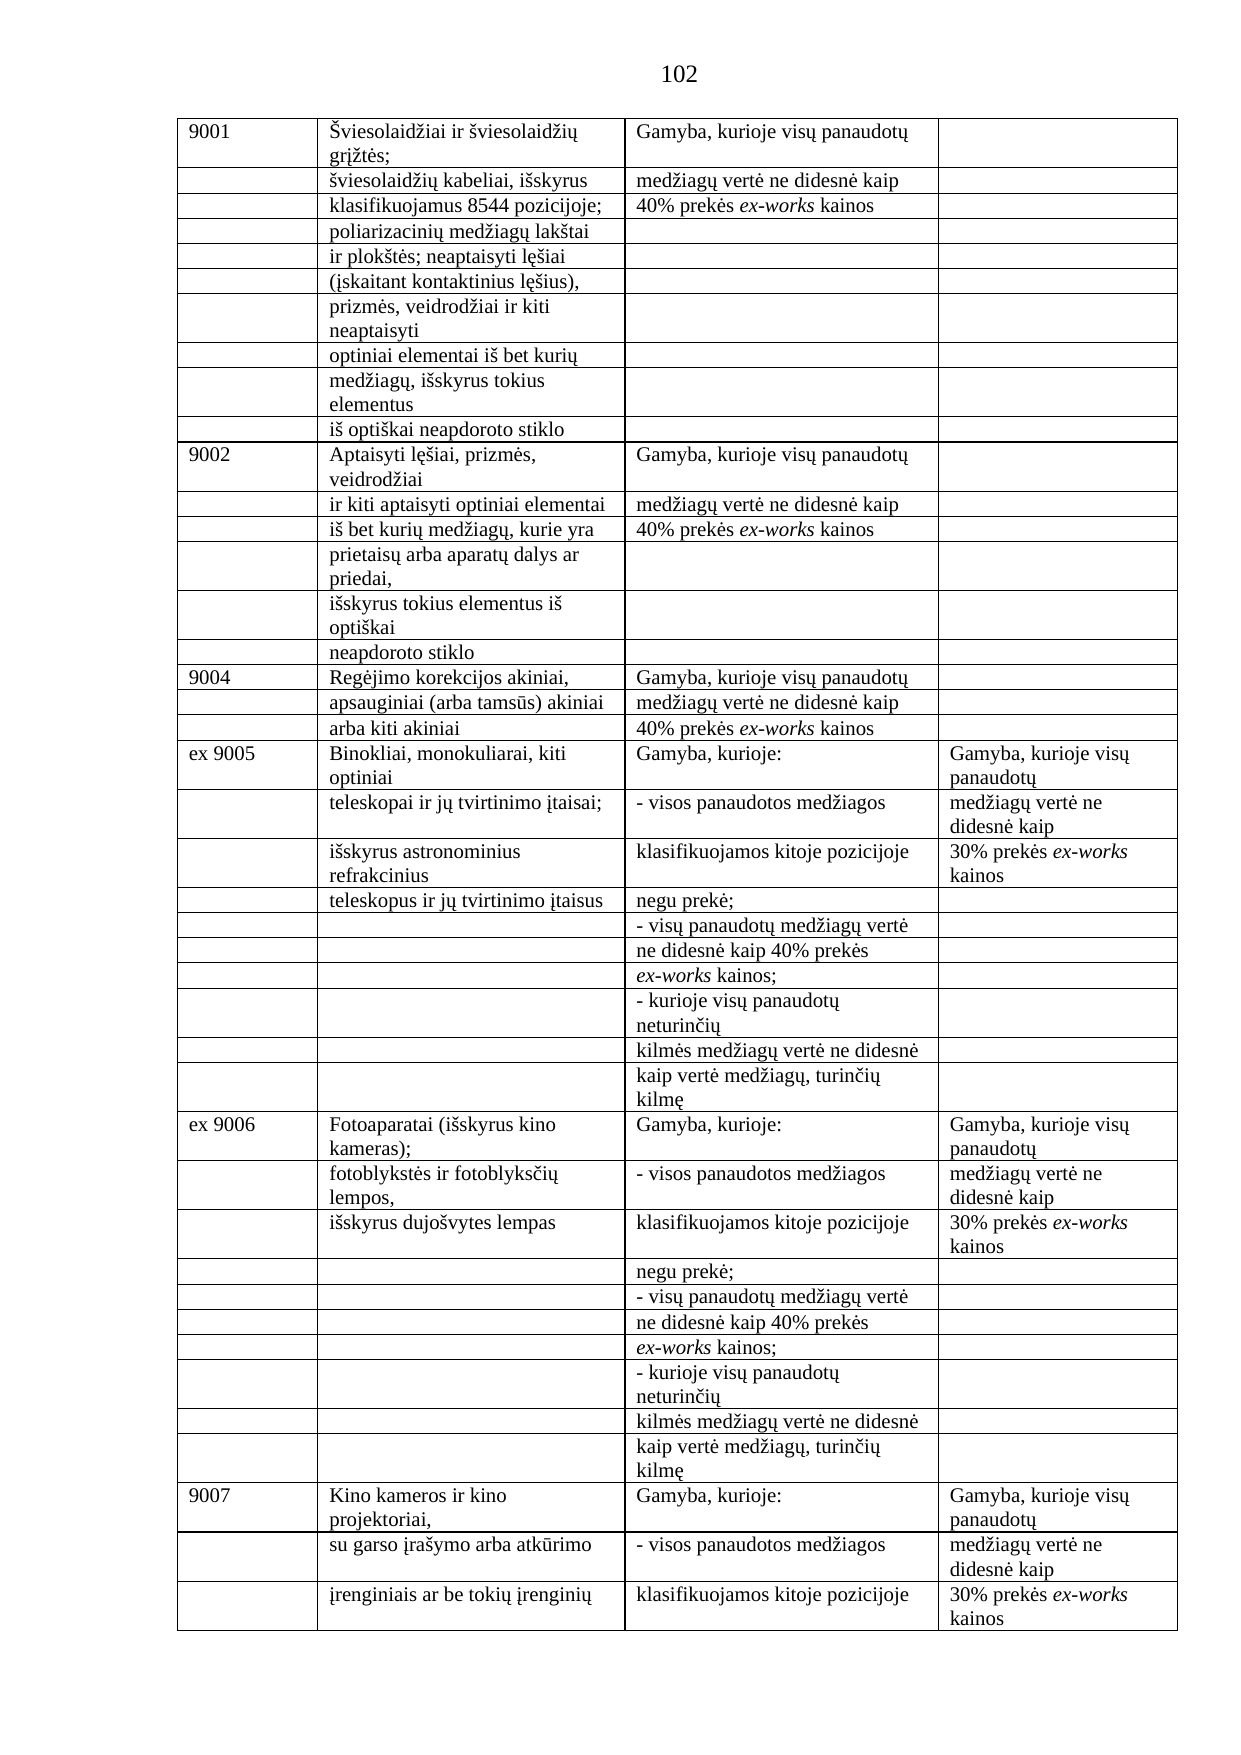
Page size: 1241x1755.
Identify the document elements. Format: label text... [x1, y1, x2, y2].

table_cell [939, 294, 1177, 342]
table_cell [939, 417, 1177, 441]
table_cell Gamyba, kurioje visų panaudotų [626, 665, 938, 689]
table_cell Gamyba, kurioje: [626, 1483, 938, 1531]
table_cell [626, 640, 938, 664]
table_cell [178, 1360, 317, 1408]
table_cell 9004 [178, 665, 317, 689]
table_cell [318, 1063, 624, 1111]
table_cell [626, 591, 938, 639]
table_cell [939, 963, 1177, 987]
table_cell [178, 989, 317, 1037]
table_cell [939, 343, 1177, 367]
table_cell [626, 244, 938, 268]
table_cell [178, 1310, 317, 1334]
table_cell 9002 [178, 443, 317, 491]
table_cell [178, 1434, 317, 1482]
table_cell [939, 715, 1177, 739]
table_cell Gamyba, kurioje visų panaudotų [939, 1112, 1177, 1160]
table_cell šviesolaidžių kabeliai, išskyrus [318, 168, 624, 192]
table_cell [178, 368, 317, 416]
table_cell negu prekė; [626, 888, 938, 912]
table_cell [939, 888, 1177, 912]
table_cell Gamyba, kurioje visų panaudotų [626, 119, 938, 167]
table_cell [626, 294, 938, 342]
table_cell [178, 913, 317, 937]
table_cell [178, 790, 317, 838]
table_cell 30% prekės ex-works kainos [939, 1582, 1177, 1630]
table_cell [939, 1259, 1177, 1283]
table_cell [939, 1310, 1177, 1334]
table_cell teleskopai ir jų tvirtinimo įtaisai; [318, 790, 624, 838]
table_cell [178, 269, 317, 293]
table_cell - visos panaudotos medžiagos [626, 1533, 938, 1581]
table_cell [318, 1259, 624, 1283]
table_cell [178, 168, 317, 192]
table_cell Gamyba, kurioje: [626, 741, 938, 789]
table_cell [178, 517, 317, 541]
table_cell [939, 665, 1177, 689]
table_cell [178, 1285, 317, 1308]
table_cell [939, 1409, 1177, 1433]
table_cell [939, 1063, 1177, 1111]
table_cell [178, 343, 317, 367]
table_cell klasifikuojamos kitoje pozicijoje [626, 1210, 938, 1258]
table_cell išskyrus tokius elementus iš optiškai [318, 591, 624, 639]
table_cell [318, 1434, 624, 1482]
table_cell įrenginiais ar be tokių įrenginių [318, 1582, 624, 1630]
table_cell [178, 1210, 317, 1258]
table_cell 40% prekės ex-works kainos [626, 194, 938, 217]
table_cell [318, 1285, 624, 1308]
table_cell [939, 591, 1177, 639]
table_cell [939, 1335, 1177, 1359]
table_cell ex 9005 [178, 741, 317, 789]
table_cell ne didesnė kaip 40% prekės [626, 1310, 938, 1334]
table_cell [178, 542, 317, 590]
table_cell [939, 1360, 1177, 1408]
table_cell iš bet kurių medžiagų, kurie yra [318, 517, 624, 541]
table_cell [178, 1533, 317, 1581]
table_cell [939, 443, 1177, 491]
table_cell klasifikuojamos kitoje pozicijoje [626, 839, 938, 887]
table_cell 30% prekės ex-works kainos [939, 839, 1177, 887]
table_cell - visų panaudotų medžiagų vertė [626, 913, 938, 937]
table_cell [939, 168, 1177, 192]
table_cell [178, 294, 317, 342]
table_cell [626, 417, 938, 441]
table_cell [178, 690, 317, 714]
table_cell Aptaisyti lęšiai, prizmės, veidrodžiai [318, 443, 624, 491]
table_cell - kurioje visų panaudotų neturinčių [626, 989, 938, 1037]
table_cell ir kiti aptaisyti optiniai elementai [318, 492, 624, 516]
table_cell [939, 517, 1177, 541]
table_cell [939, 269, 1177, 293]
table_cell Šviesolaidžiai ir šviesolaidžių grįžtės; [318, 119, 624, 167]
table_cell - visų panaudotų medžiagų vertė [626, 1285, 938, 1308]
table_cell Fotoaparatai (išskyrus kino kameras); [318, 1112, 624, 1160]
table_cell teleskopus ir jų tvirtinimo įtaisus [318, 888, 624, 912]
table_cell Gamyba, kurioje visų panaudotų [939, 1483, 1177, 1531]
table_cell [178, 715, 317, 739]
table_cell [626, 343, 938, 367]
table_cell [318, 989, 624, 1037]
table_cell kilmės medžiagų vertė ne didesnė [626, 1038, 938, 1062]
table_cell 40% prekės ex-works kainos [626, 715, 938, 739]
table_cell negu prekė; [626, 1259, 938, 1283]
table_cell [178, 839, 317, 887]
table_cell [178, 1335, 317, 1359]
table_cell ir plokštės; neaptaisyti lęšiai [318, 244, 624, 268]
table_cell [626, 269, 938, 293]
table_cell [318, 1335, 624, 1359]
table_cell [178, 219, 317, 243]
table_cell medžiagų, išskyrus tokius elementus [318, 368, 624, 416]
table_cell [318, 963, 624, 987]
table_cell [939, 244, 1177, 268]
table_cell Binokliai, monokuliarai, kiti optiniai [318, 741, 624, 789]
table_cell Gamyba, kurioje visų panaudotų [939, 741, 1177, 789]
table_cell ne didesnė kaip 40% prekės [626, 938, 938, 962]
table_cell medžiagų vertė ne didesnė kaip [626, 690, 938, 714]
table_cell kaip vertė medžiagų, turinčių kilmę [626, 1434, 938, 1482]
table_cell optiniai elementai iš bet kurių [318, 343, 624, 367]
table_cell Gamyba, kurioje visų panaudotų [626, 443, 938, 491]
table_cell [178, 640, 317, 664]
table_cell [178, 1161, 317, 1209]
table_cell 30% prekės ex-works kainos [939, 1210, 1177, 1258]
table_cell prietaisų arba aparatų dalys ar priedai, [318, 542, 624, 590]
table_cell medžiagų vertė ne didesnė kaip [626, 492, 938, 516]
table_cell [939, 542, 1177, 590]
table_cell su garso įrašymo arba atkūrimo [318, 1533, 624, 1581]
table_cell išskyrus astronominius refrakcinius [318, 839, 624, 887]
table_cell [318, 1310, 624, 1334]
table_cell klasifikuojamos kitoje pozicijoje [626, 1582, 938, 1630]
table_cell neapdoroto stiklo [318, 640, 624, 664]
table_cell [178, 938, 317, 962]
table_cell [939, 219, 1177, 243]
table_cell klasifikuojamus 8544 pozicijoje; [318, 194, 624, 217]
table_cell [939, 913, 1177, 937]
table_cell [939, 1434, 1177, 1482]
table_cell medžiagų vertė ne didesnė kaip [939, 1533, 1177, 1581]
table_cell [178, 1038, 317, 1062]
table_cell [318, 1409, 624, 1433]
table_cell - visos panaudotos medžiagos [626, 790, 938, 838]
table_cell 40% prekės ex-works kainos [626, 517, 938, 541]
table_cell prizmės, veidrodžiai ir kiti neaptaisyti [318, 294, 624, 342]
table_cell medžiagų vertė ne didesnė kaip [939, 790, 1177, 838]
table_cell Regėjimo korekcijos akiniai, [318, 665, 624, 689]
table_cell poliarizacinių medžiagų lakštai [318, 219, 624, 243]
table_cell [939, 938, 1177, 962]
table_cell [178, 888, 317, 912]
table_cell [178, 244, 317, 268]
table_cell ex-works kainos; [626, 963, 938, 987]
table_cell 9001 [178, 119, 317, 167]
table_cell [178, 1063, 317, 1111]
table_cell [939, 640, 1177, 664]
table_cell [178, 417, 317, 441]
table_cell apsauginiai (arba tamsūs) akiniai [318, 690, 624, 714]
table_cell arba kiti akiniai [318, 715, 624, 739]
table_cell - kurioje visų panaudotų neturinčių [626, 1360, 938, 1408]
table_cell Kino kameros ir kino projektoriai, [318, 1483, 624, 1531]
table_cell [626, 542, 938, 590]
table_cell (įskaitant kontaktinius lęšius), [318, 269, 624, 293]
table_cell [939, 1038, 1177, 1062]
table_cell ex-works kainos; [626, 1335, 938, 1359]
table_cell ex 9006 [178, 1112, 317, 1160]
table_cell [178, 963, 317, 987]
table_cell Gamyba, kurioje: [626, 1112, 938, 1160]
table_cell 9007 [178, 1483, 317, 1531]
table_cell [626, 219, 938, 243]
table_cell [939, 1285, 1177, 1308]
table_cell medžiagų vertė ne didesnė kaip [626, 168, 938, 192]
table_cell [626, 368, 938, 416]
table_cell fotoblykstės ir fotoblyksčių lempos, [318, 1161, 624, 1209]
table_cell [318, 1038, 624, 1062]
table_cell [178, 591, 317, 639]
table_cell [939, 368, 1177, 416]
table_cell iš optiškai neapdoroto stiklo [318, 417, 624, 441]
table_cell [939, 690, 1177, 714]
table_cell kaip vertė medžiagų, turinčių kilmę [626, 1063, 938, 1111]
table_cell išskyrus dujošvytes lempas [318, 1210, 624, 1258]
table_cell [318, 938, 624, 962]
table_cell [178, 492, 317, 516]
table_cell [178, 1259, 317, 1283]
table_cell medžiagų vertė ne didesnė kaip [939, 1161, 1177, 1209]
table_cell [318, 913, 624, 937]
table_cell [178, 1582, 317, 1630]
table_cell [939, 119, 1177, 167]
table_cell [939, 194, 1177, 217]
table_cell - visos panaudotos medžiagos [626, 1161, 938, 1209]
table_cell [178, 1409, 317, 1433]
table_cell [318, 1360, 624, 1408]
table_cell kilmės medžiagų vertė ne didesnė [626, 1409, 938, 1433]
table_cell [939, 989, 1177, 1037]
table_cell [178, 194, 317, 217]
table_cell [939, 492, 1177, 516]
